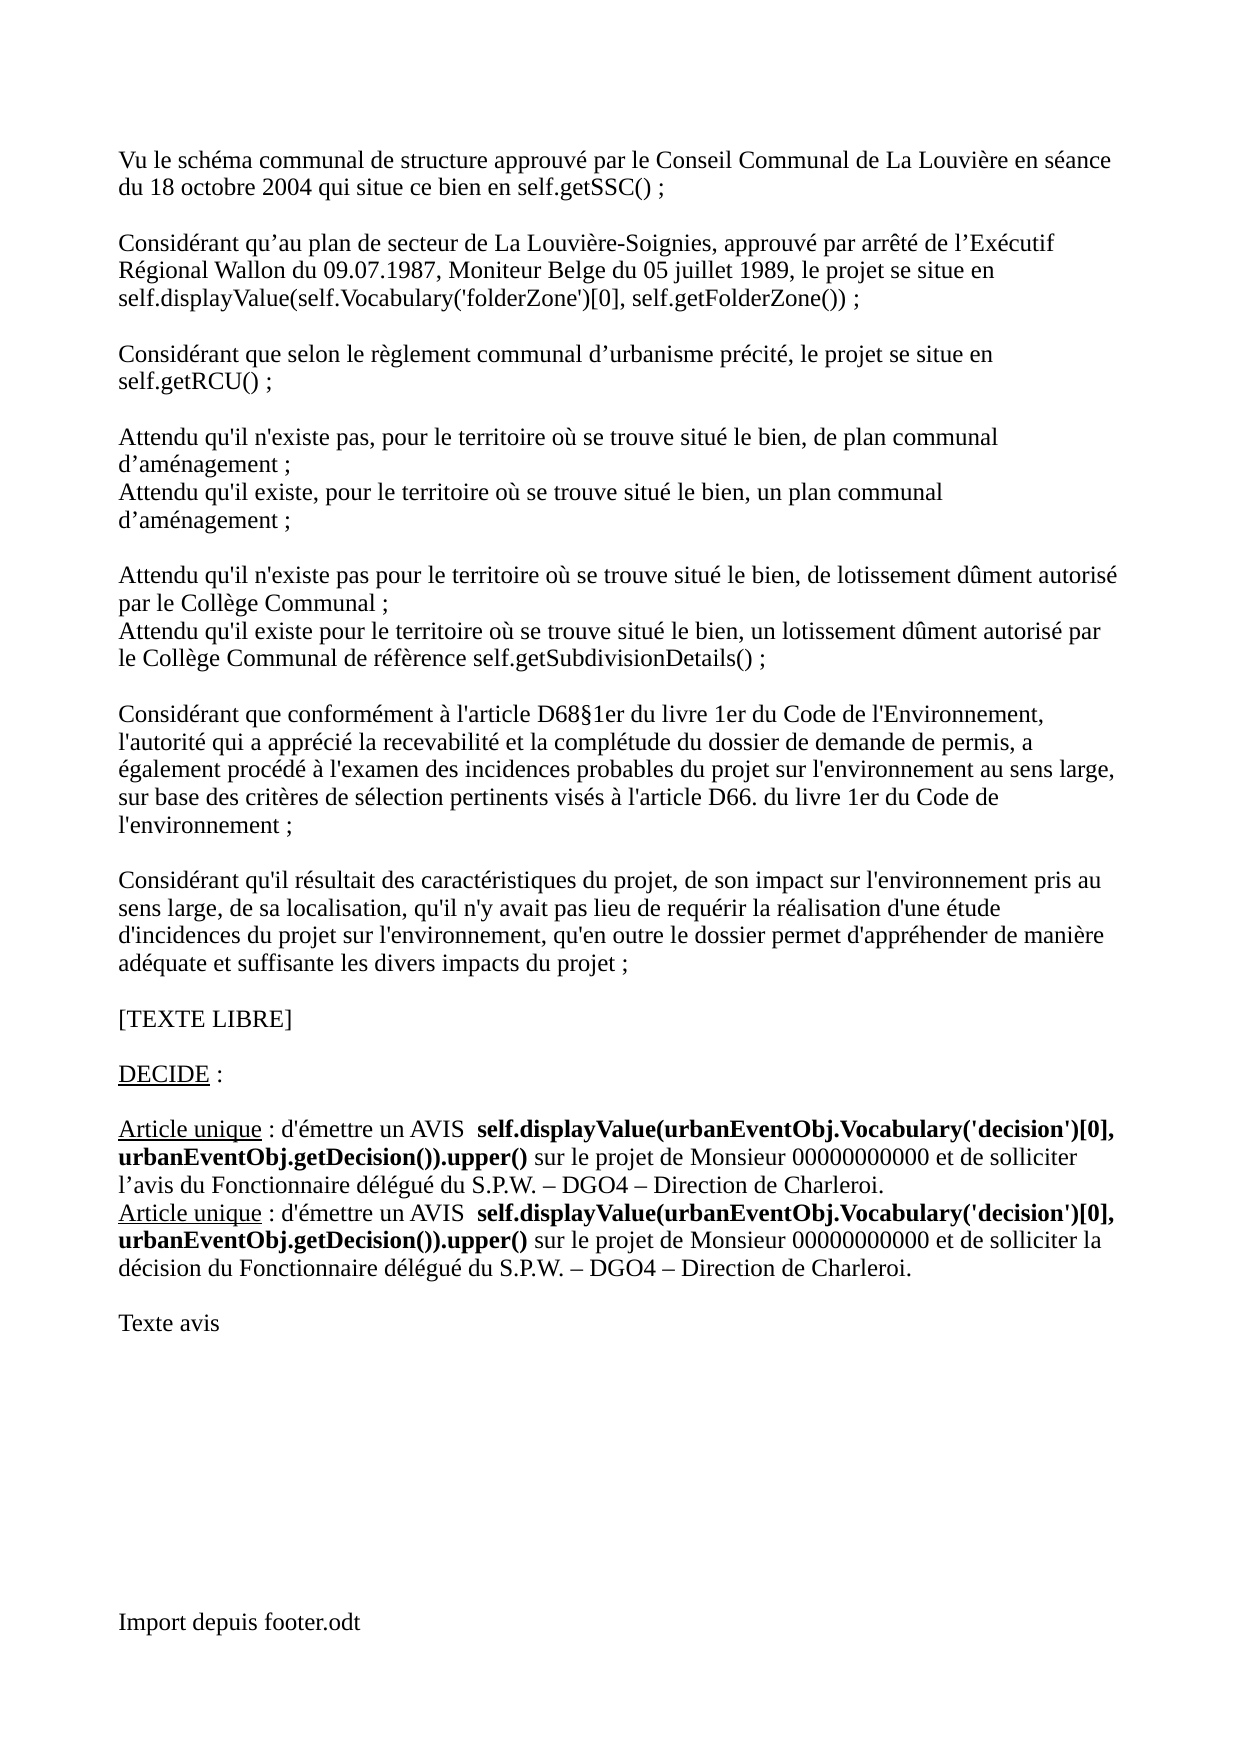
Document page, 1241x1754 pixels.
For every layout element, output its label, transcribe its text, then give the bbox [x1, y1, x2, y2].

text Attendu qu'il existe, pour le territoire où se trouve situé le bien, un plan communal d’aménagement ; [118, 478, 1122, 534]
text Article unique : d'émettre un AVIS self.displayValue(urbanEventObj.Vocabulary('decision')[0], urbanEventObj.getDecision()).upper() sur le projet de Monsieur 00000000000 et de solliciter la décision du Fonctionnaire délégué du S.P.W. – DGO4 – Direction de Charleroi. [118, 1199, 1122, 1282]
text Considérant que selon le règlement communal d’urbanisme précité, le projet se situe en self.getRCU() ; [118, 340, 1122, 395]
text Considérant qu'il résultait des caractéristiques du projet, de son impact sur l'environnement pris au sens large, de sa localisation, qu'il n'y avait pas lieu de requérir la réalisation d'une étude d'incidences du projet sur l'environnement, qu'en outre le dossier permet d'appréhender de manière adéquate et suffisante les divers impacts du projet ; [118, 866, 1122, 977]
text Article unique : d'émettre un AVIS self.displayValue(urbanEventObj.Vocabulary('decision')[0], urbanEventObj.getDecision()).upper() sur le projet de Monsieur 00000000000 et de solliciter l’avis du Fonctionnaire délégué du S.P.W. – DGO4 – Direction de Charleroi. [118, 1116, 1122, 1199]
text Attendu qu'il n'existe pas pour le territoire où se trouve situé le bien, de lotissement dûment autorisé par le Collège Communal ; [118, 561, 1122, 617]
text DECIDE : [118, 1060, 1122, 1088]
text Texte avis [118, 1309, 1122, 1337]
text Considérant qu’au plan de secteur de La Louvière-Soignies, approuvé par arrêté de l’Exécutif Régional Wallon du 09.07.1987, Moniteur Belge du 05 juillet 1989, le projet se situe en [118, 229, 1122, 284]
text Vu le schéma communal de structure approuvé par le Conseil Communal de La Louvière en séance du 18 octobre 2004 qui situe ce bien en self.getSSC() ; [118, 146, 1122, 201]
text Attendu qu'il n'existe pas, pour le territoire où se trouve situé le bien, de plan communal d’aménagement ; [118, 423, 1122, 478]
text Considérant que conformément à l'article D68§1er du livre 1er du Code de l'Environnement, l'autorité qui a apprécié la recevabilité et la complétude du dossier de demande de permis, a également procédé à l'examen des incidences probables du projet sur l'environnement au sens large, sur base des critères de sélection pertinents visés à l'article D66. du livre 1er du Code de l'environnement ; [118, 700, 1122, 838]
text Attendu qu'il existe pour le territoire où se trouve situé le bien, un lotissement dûment autorisé par le Collège Communal de réfèrence self.getSubdivisionDetails() ; [118, 617, 1122, 672]
text self.displayValue(self.Vocabulary('folderZone')[0], self.getFolderZone()) ; [118, 284, 1122, 312]
text [TEXTE LIBRE] [118, 1005, 1122, 1032]
